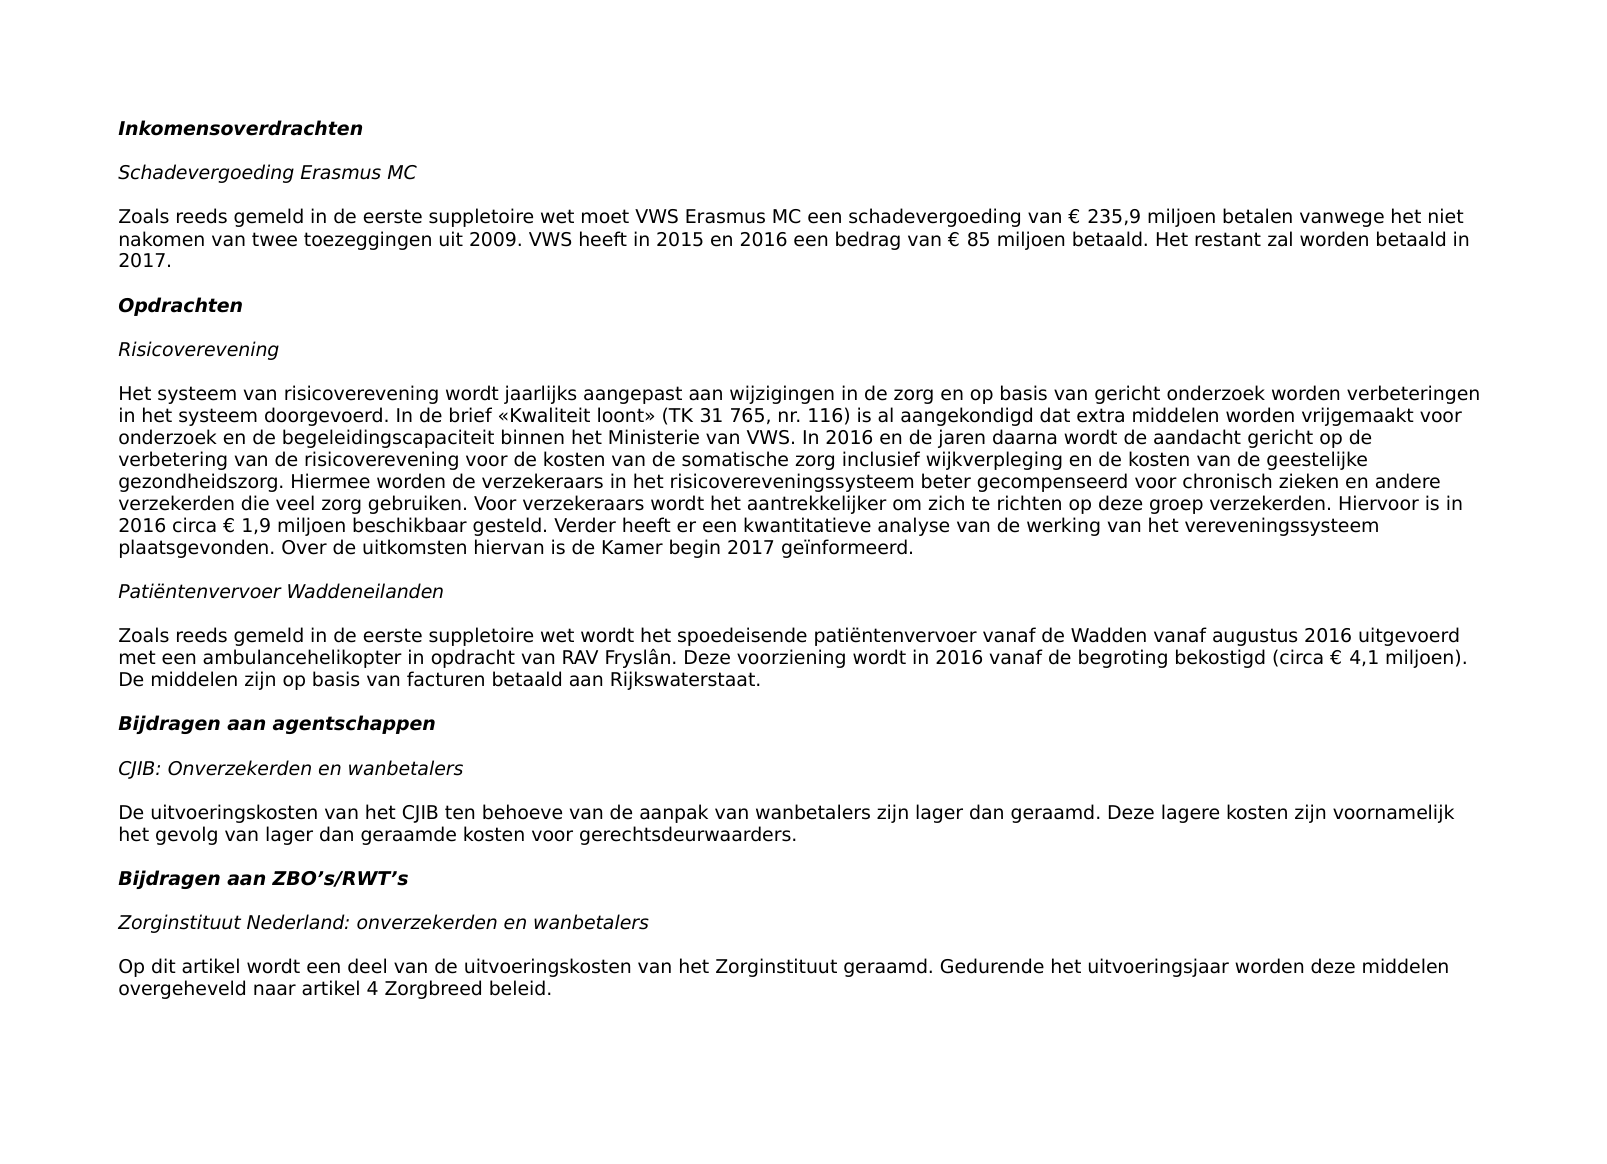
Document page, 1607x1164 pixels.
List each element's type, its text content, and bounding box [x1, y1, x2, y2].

subtitle Bijdragen aan ZBO’s/RWT’s [118, 868, 1488, 890]
subtitle Schadevergoeding Erasmus MC [118, 162, 1488, 184]
text Zoals reeds gemeld in de eerste suppletoire wet wordt het spoedeisende patiëntenvervoer vanaf de Wadden vanaf augustus 2016 uitgevoerd met een ambulancehelikopter in opdracht van RAV Fryslân. Deze voorziening wordt in 2016 vanaf de begroting bekostigd (circa € 4,1 miljoen). De middelen zijn op basis van facturen betaald aan Rijkswaterstaat. [118, 625, 1488, 691]
subtitle Inkomensoverdrachten [118, 118, 1488, 140]
text De uitvoeringskosten van het CJIB ten behoeve van de aanpak van wanbetalers zijn lager dan geraamd. Deze lagere kosten zijn voornamelijk het gevolg van lager dan geraamde kosten voor gerechtsdeurwaarders. [118, 802, 1488, 846]
subtitle Zorginstituut Nederland: onverzekerden en wanbetalers [118, 912, 1488, 934]
subtitle Patiëntenvervoer Waddeneilanden [118, 581, 1488, 603]
subtitle Bijdragen aan agentschappen [118, 713, 1488, 735]
subtitle Risicoverevening [118, 339, 1488, 361]
subtitle CJIB: Onverzekerden en wanbetalers [118, 757, 1488, 779]
text Het systeem van risicoverevening wordt jaarlijks aangepast aan wijzigingen in de zorg en op basis van gericht onderzoek worden verbeteringen in het systeem doorgevoerd. In de brief «Kwaliteit loont» (TK 31 765, nr. 116) is al aangekondigd dat extra middelen worden vrijgemaakt voor onderzoek en de begeleidingscapaciteit binnen het Ministerie van VWS. In 2016 en de jaren daarna wordt de aandacht gericht op de verbetering van de risicoverevening voor de kosten van de somatische zorg inclusief wijkverpleging en de kosten van de geestelijke gezondheidszorg. Hiermee worden de verzekeraars in het risicovereveningssysteem beter gecompenseerd voor chronisch zieken en andere verzekerden die veel zorg gebruiken. Voor verzekeraars wordt het aantrekkelijker om zich te richten op deze groep verzekerden. Hiervoor is in 2016 circa € 1,9 miljoen beschikbaar gesteld. Verder heeft er een kwantitatieve analyse van de werking van het vereveningssysteem plaatsgevonden. Over de uitkomsten hiervan is de Kamer begin 2017 geïnformeerd. [118, 383, 1488, 559]
text Op dit artikel wordt een deel van de uitvoeringskosten van het Zorginstituut geraamd. Gedurende het uitvoeringsjaar worden deze middelen overgeheveld naar artikel 4 Zorgbreed beleid. [118, 956, 1488, 1000]
subtitle Opdrachten [118, 294, 1488, 317]
text Zoals reeds gemeld in de eerste suppletoire wet moet VWS Erasmus MC een schadevergoeding van € 235,9 miljoen betalen vanwege het niet nakomen van twee toezeggingen uit 2009. VWS heeft in 2015 en 2016 een bedrag van € 85 miljoen betaald. Het restant zal worden betaald in 2017. [118, 206, 1488, 272]
